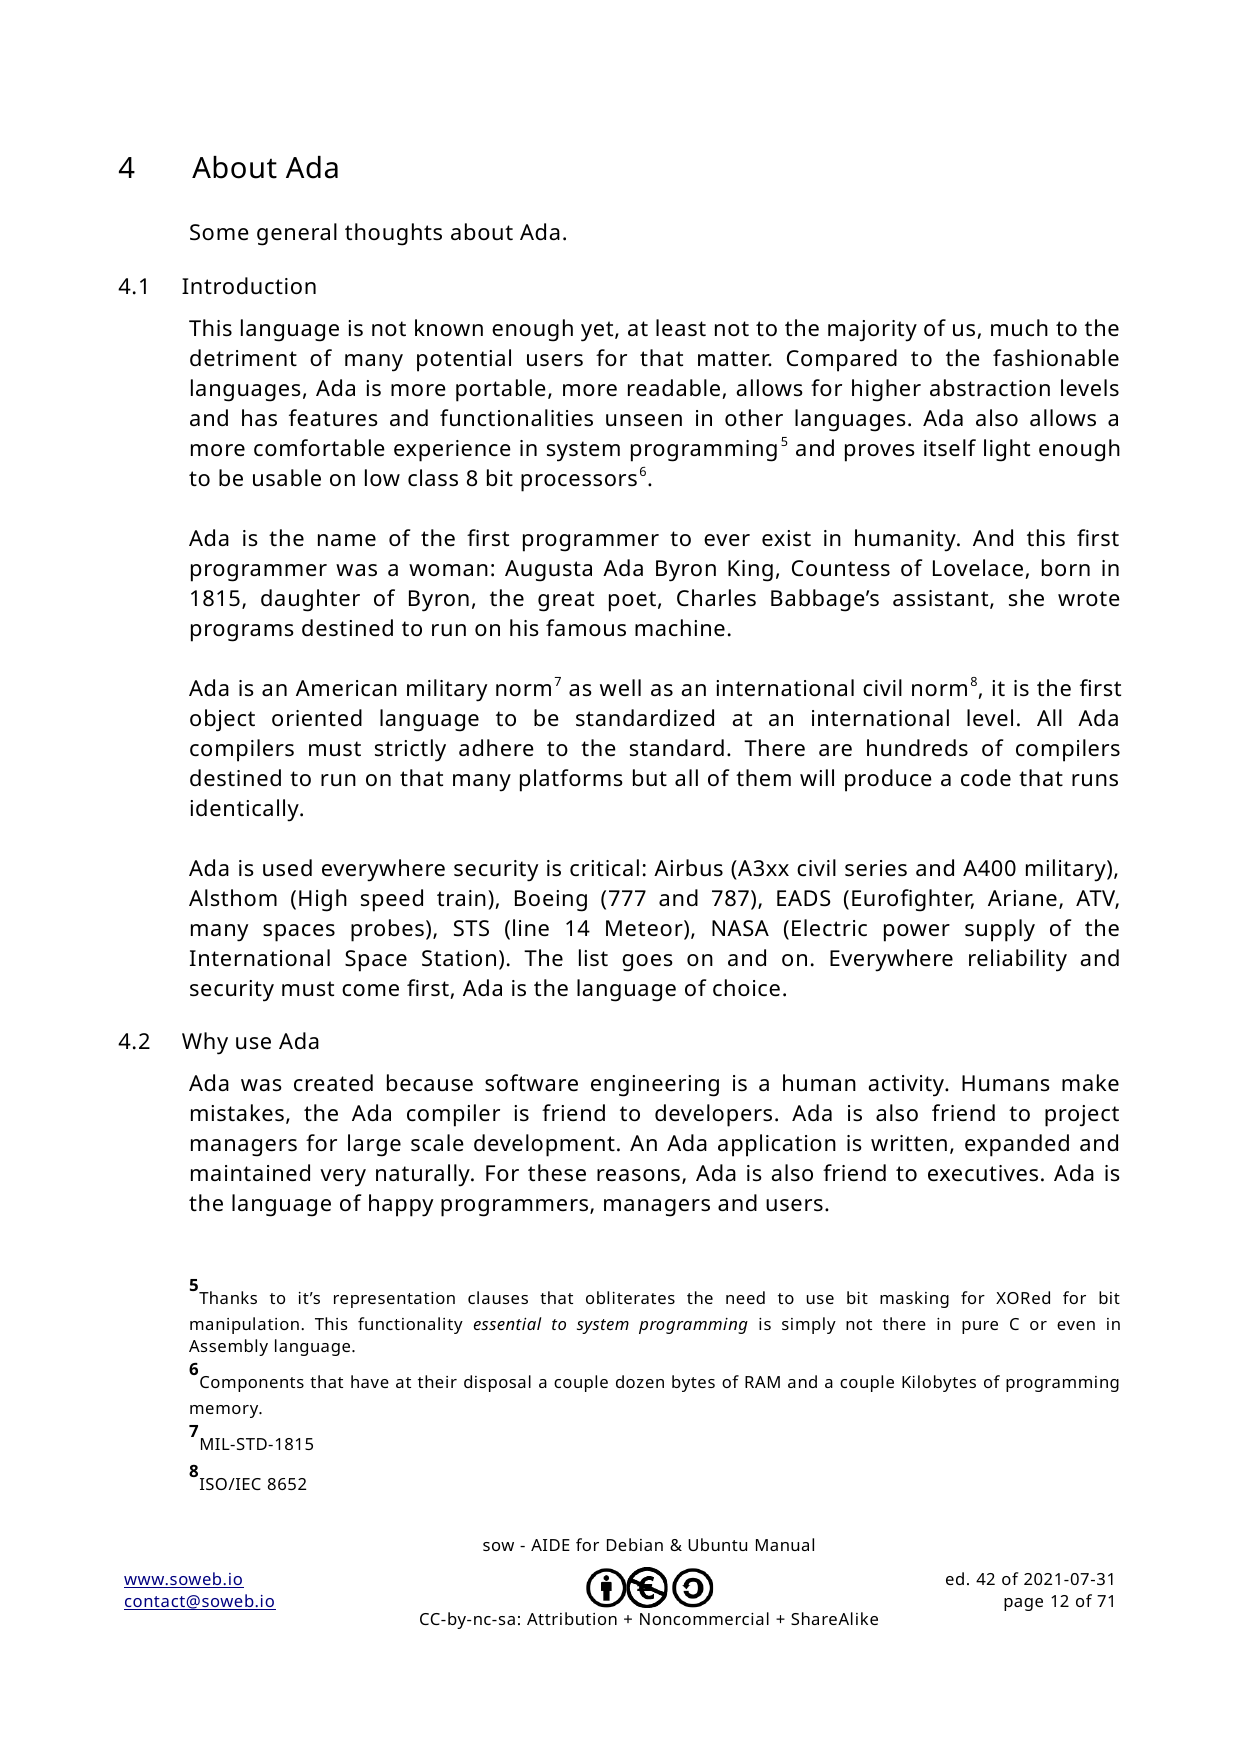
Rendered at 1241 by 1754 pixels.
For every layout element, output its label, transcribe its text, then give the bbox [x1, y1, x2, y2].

text Some general thoughts about Ada. [189, 217, 1122, 247]
picture [585, 1567, 668, 1608]
text Thanks to it’s representation clauses that obliterates the need to use bit masking for XORed for bit manipulation. This functionality essential to system programming is simply not there in pure C or even in Assembly language. [189, 1273, 1122, 1358]
picture [672, 1567, 714, 1608]
subtitle Why use Ada [118, 1026, 1122, 1056]
text Ada is used everywhere security is critical: Airbus (A3xx civil series and A400 military), Alsthom (High speed train), Boeing (777 and 787), EADS (Eurofighter, Ariane, ATV, many spaces probes), STS (line 14 Meteor), NASA (Electric power supply of the International Space Station). The list goes on and on. Everywhere reliability and security must come first, Ada is the language of choice. [189, 852, 1122, 1002]
text Ada is the name of the first programmer to ever exist in humanity. And this first programmer was a woman: Augusta Ada Byron King, Countess of Lovelace, born in 1815, daughter of Byron, the great poet, Charles Babbage’s assistant, she wrote programs destined to run on his famous machine. [189, 522, 1122, 642]
text This language is not known enough yet, at least not to the majority of us, much to the detriment of many potential users for that matter. Compared to the fashionable languages, Ada is more portable, more readable, allows for higher abstraction levels and has features and functionalities unseen in other languages. Ada also allows a more comfortable experience in system programming and proves itself light enough to be usable on low class 8 bit processors. [189, 312, 1122, 492]
subtitle Introduction [118, 271, 1122, 301]
subtitle About Ada [118, 148, 1122, 187]
text Ada is an American military norm as well as an international civil norm, it is the first object oriented language to be standardized at an international level. All Ada compilers must strictly adhere to the standard. There are hundreds of compilers destined to run on that many platforms but all of them will produce a code that runs identically. [189, 672, 1122, 822]
text MIL-STD-1815 [189, 1420, 1122, 1459]
text Components that have at their disposal a couple dozen bytes of RAM and a couple Kilobytes of programming memory. [189, 1358, 1122, 1420]
text ISO/IEC 8652 [189, 1459, 1122, 1499]
text Ada was created because software engineering is a human activity. Humans make mistakes, the Ada compiler is friend to developers. Ada is also friend to project managers for large scale development. An Ada application is written, expanded and maintained very naturally. For these reasons, Ada is also friend to executives. Ada is the language of happy programmers, managers and users. [189, 1068, 1122, 1218]
